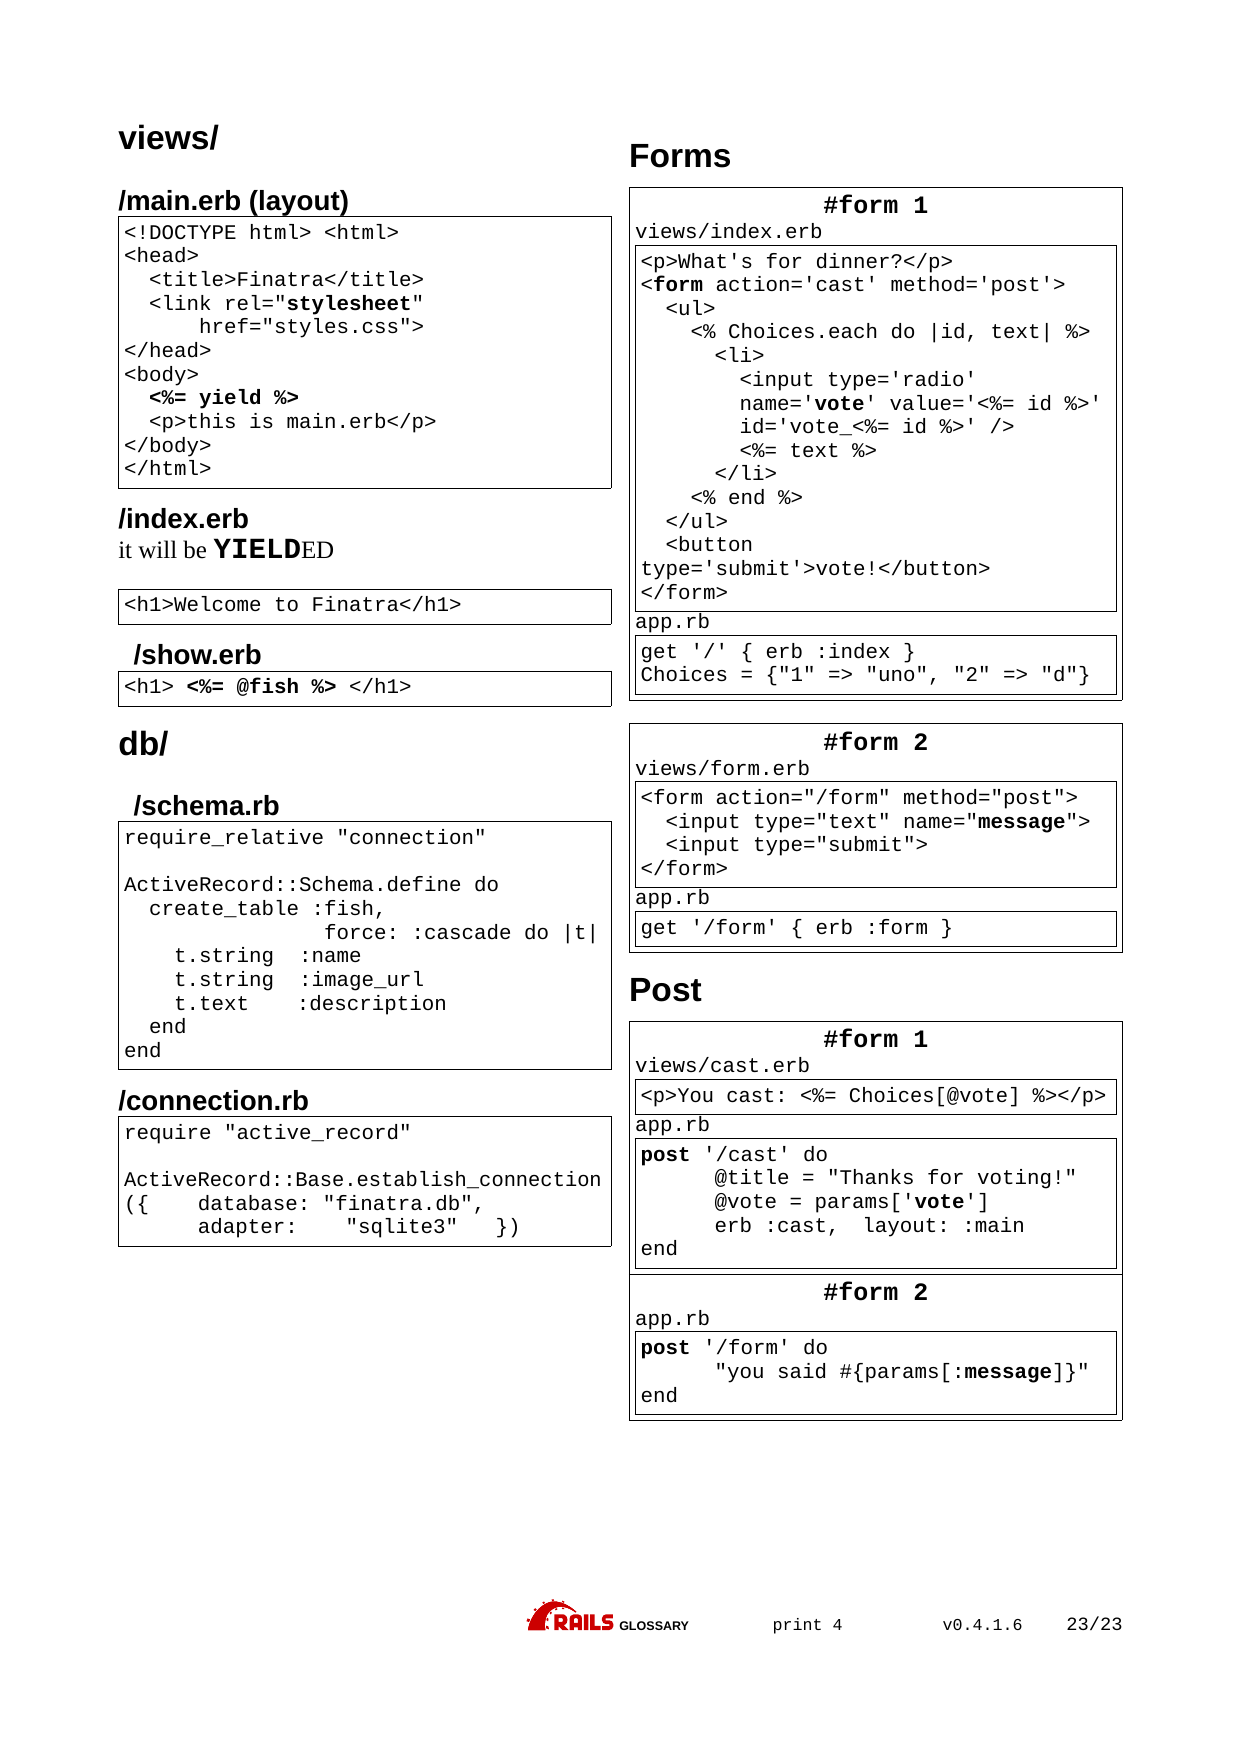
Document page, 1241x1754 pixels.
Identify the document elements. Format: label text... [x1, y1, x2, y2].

table_header <h1> <%= @fish %> </h1> [119, 672, 611, 706]
table_header <p>You cast: <%= Choices[@vote] %></p> [636, 1080, 1116, 1114]
table_header #form 1 views/index.erb app.rb [630, 188, 1122, 699]
table_header post '/form' do "you said #{params[:message]}" end [636, 1332, 1116, 1414]
table_header <form action="/form" method="post"> <input type="text" name="message"> <input type="submit"> </form> [636, 782, 1116, 887]
subtitle views/ [118, 118, 611, 157]
table_header #form 1 views/cast.erb app.rb [630, 1022, 1122, 1274]
subtitle /main.erb (layout) [118, 184, 611, 216]
table_header require_relative "connection" ActiveRecord::Schema.define do create_table :fish, force: :cascade do |t| t.string :name t.string :image_url t.text :description end end [119, 822, 611, 1069]
table_cell #form 2 app.rb [630, 1275, 1122, 1420]
table_header post '/cast' do @title = "Thanks for voting!" @vote = params['vote'] erb :cast, layout: :main end [636, 1139, 1116, 1268]
subtitle /index.erb [118, 502, 611, 534]
subtitle db/ [118, 723, 611, 762]
subtitle Forms [629, 136, 1122, 174]
table_header #form 2 views/form.erb app.rb [630, 724, 1122, 952]
table_header <!DOCTYPE html> <html> <head> <title>Finatra</title> <link rel="stylesheet" href="styles.css"> </head> <body> <%= yield %> <p>this is main.erb</p> </body> </html> [119, 217, 611, 488]
subtitle /show.erb [118, 639, 611, 671]
table_header require "active_record" ActiveRecord::Base.establish_connection({ database: "finatra.db", adapter: "sqlite3" }) [119, 1117, 611, 1246]
text it will be YIELDED [118, 534, 611, 567]
subtitle /schema.rb [118, 789, 611, 821]
table_header <h1>Welcome to Finatra</h1> [119, 590, 611, 624]
table_header get '/form' { erb :form } [636, 912, 1116, 946]
subtitle /connection.rb [118, 1084, 611, 1116]
table_header get '/' { erb :index } Choices = {"1" => "uno", "2" => "d"} [636, 636, 1116, 694]
subtitle Post [629, 970, 1122, 1009]
table_header <p>What's for dinner?</p> <form action='cast' method='post'> <ul> <% Choices.each do |id, text| %> <li> <input type='radio' name='vote' value='<%= id %>' id='vote_<%= id %>' /> <%= text %> </li> <% end %> </ul> <button type='submit'>vote!</button> </form> [636, 246, 1116, 611]
